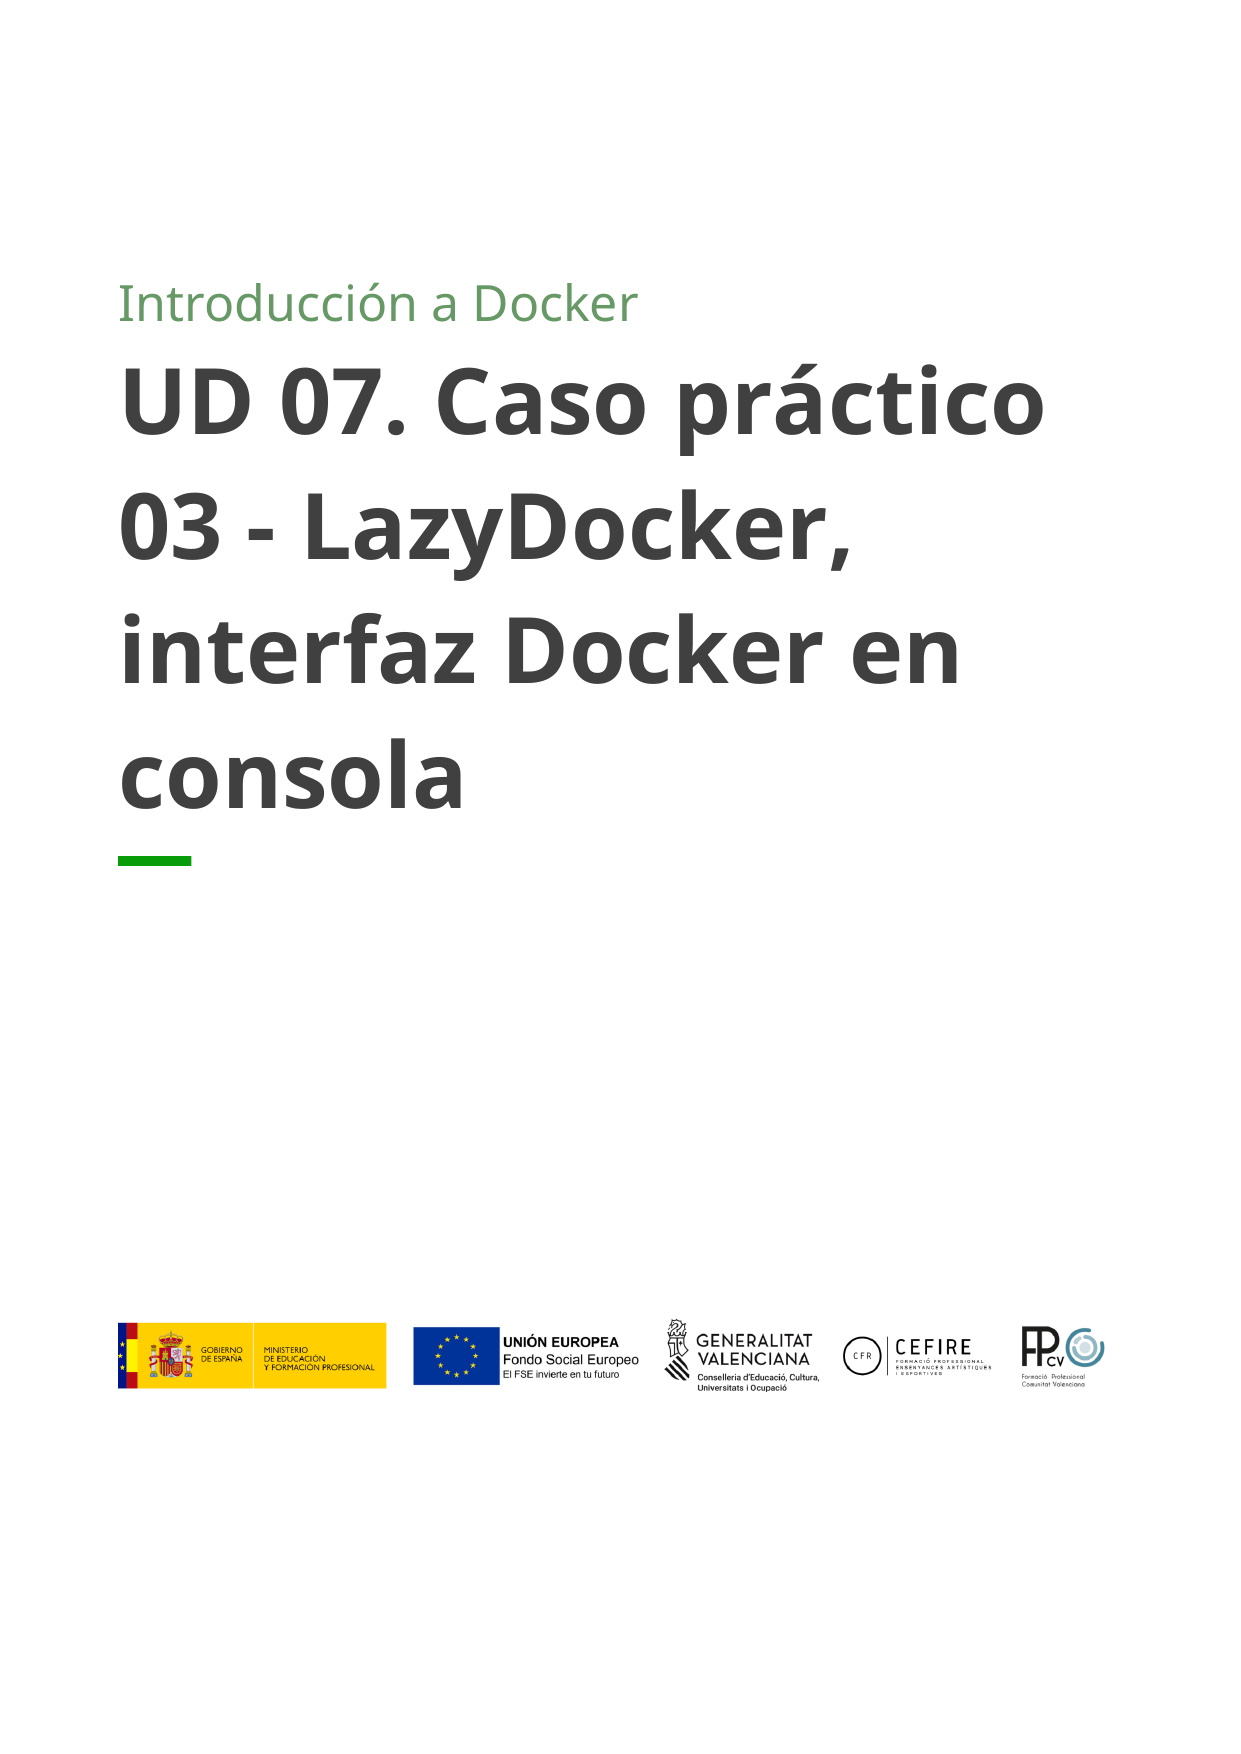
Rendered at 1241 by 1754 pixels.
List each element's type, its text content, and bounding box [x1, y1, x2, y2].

picture [118, 856, 192, 866]
title Introducción a Docker UD 07. Caso práctico 03 - LazyDocker, interfaz Docker en consola [118, 268, 1122, 836]
picture [118, 1318, 1122, 1392]
